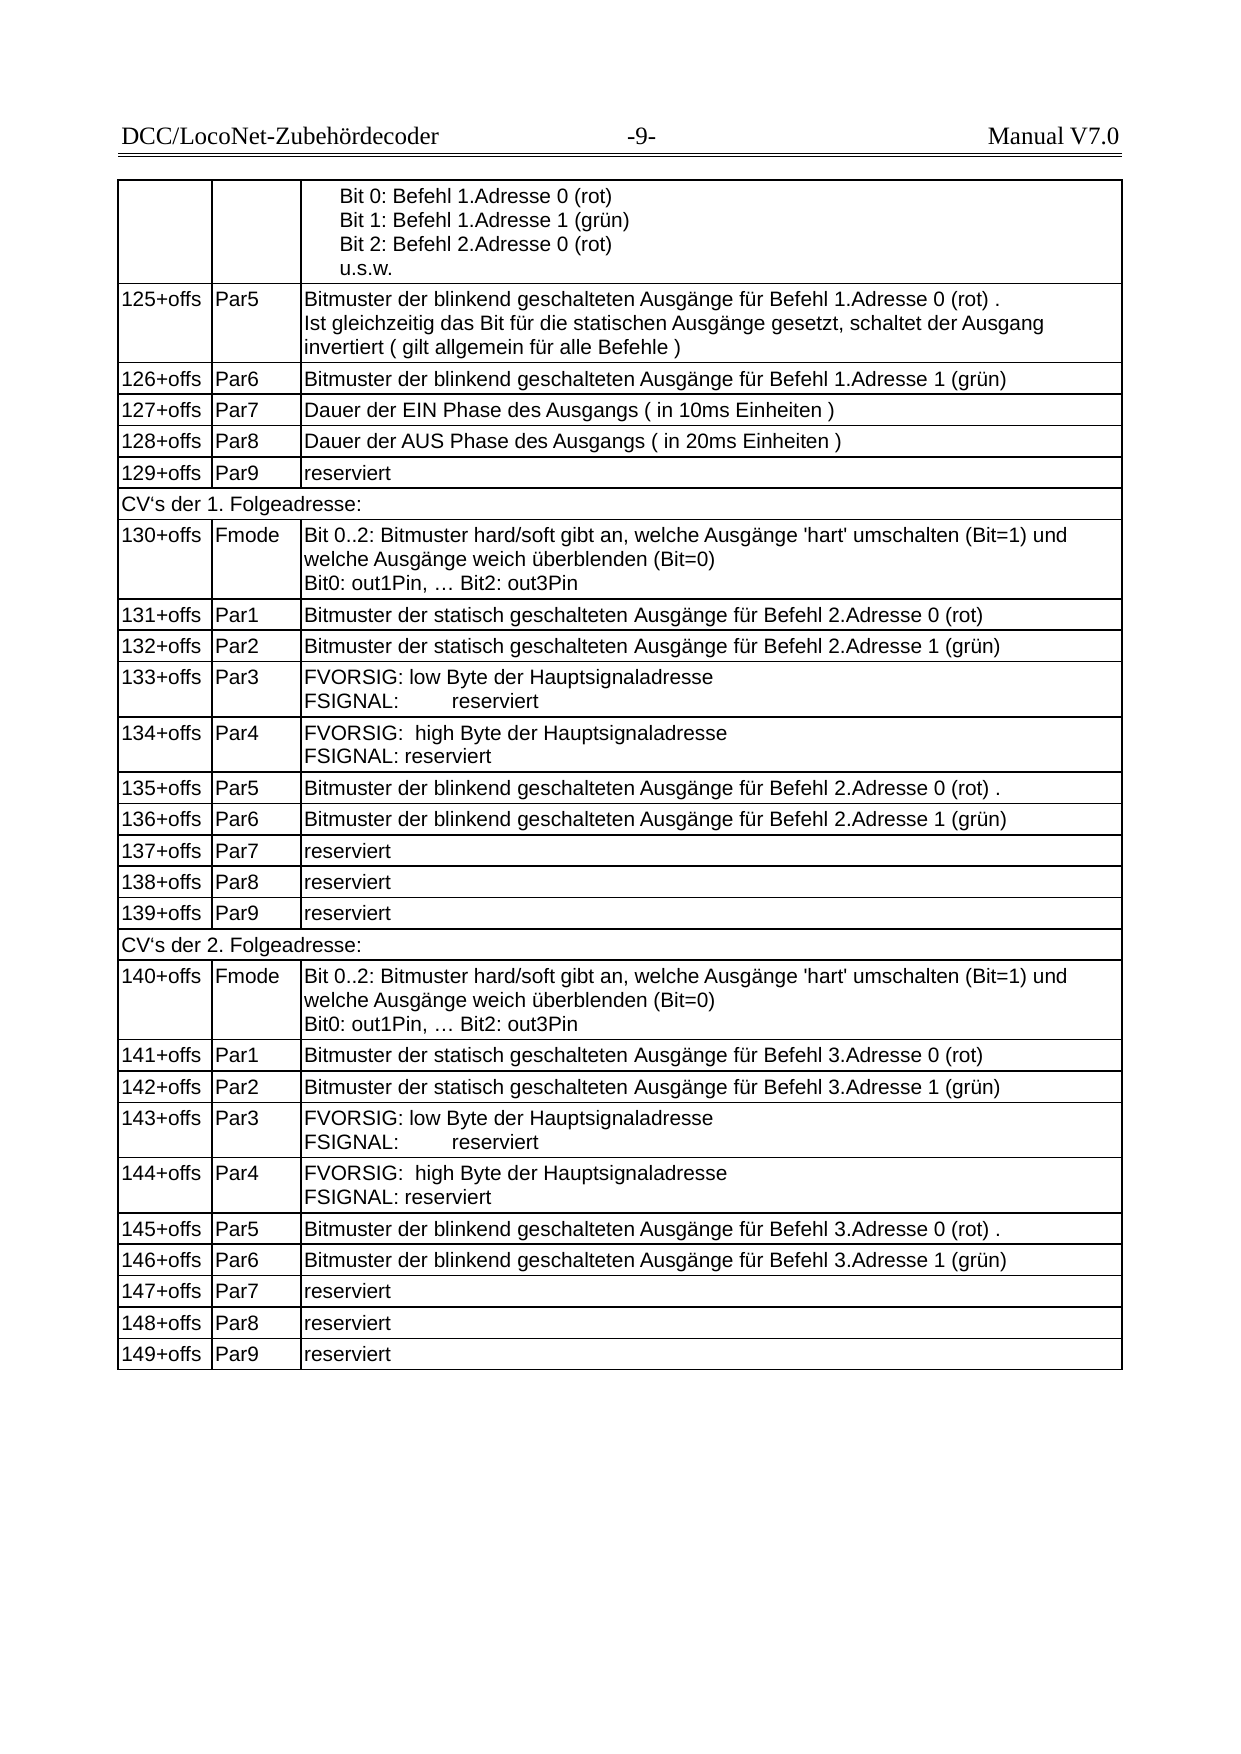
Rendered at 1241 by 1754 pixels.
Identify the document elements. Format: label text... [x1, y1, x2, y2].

table_cell 133+offs [119, 662, 211, 716]
table_cell Par6 [213, 804, 300, 834]
table_cell 142+offs [119, 1072, 211, 1101]
table_cell Dauer der AUS Phase des Ausgangs ( in 20ms Einheiten ) [302, 426, 1121, 456]
table_cell reserviert [302, 458, 1121, 487]
table_cell reserviert [302, 836, 1121, 865]
table_cell Bit 0..2: Bitmuster hard/soft gibt an, welche Ausgänge 'hart' umschalten (Bit=1) und welche Ausgänge weich überblenden (Bit=0) Bit0: out1Pin, … Bit2: out3Pin [302, 961, 1121, 1039]
table_cell 129+offs [119, 458, 211, 487]
table_cell Dauer der EIN Phase des Ausgangs ( in 10ms Einheiten ) [302, 395, 1121, 424]
table_cell Par1 [213, 600, 300, 629]
table_cell Par6 [213, 1245, 300, 1275]
table_cell Par2 [213, 631, 300, 661]
table_cell Par8 [213, 426, 300, 456]
table_cell 144+offs [119, 1158, 211, 1212]
table_cell 126+offs [119, 363, 211, 393]
table_cell Par4 [213, 1158, 300, 1212]
table_cell 131+offs [119, 600, 211, 629]
table_cell Par3 [213, 662, 300, 716]
table_cell Bitmuster der statisch geschalteten Ausgänge für Befehl 3.Adresse 1 (grün) [302, 1072, 1121, 1101]
table_cell Bitmuster der blinkend geschalteten Ausgänge für Befehl 2.Adresse 1 (grün) [302, 804, 1121, 834]
table_cell reserviert [302, 867, 1121, 897]
table_cell [213, 181, 300, 283]
table_cell 125+offs [119, 284, 211, 362]
table_cell reserviert [302, 898, 1121, 928]
table_cell FVORSIG: low Byte der Hauptsignaladresse FSIGNAL: reserviert [302, 1103, 1121, 1157]
table_cell reserviert [302, 1339, 1121, 1369]
table_cell Par7 [213, 836, 300, 865]
table_cell Par6 [213, 363, 300, 393]
table_cell Bitmuster der blinkend geschalteten Ausgänge für Befehl 3.Adresse 0 (rot) . [302, 1214, 1121, 1243]
table_cell FVORSIG: low Byte der Hauptsignaladresse FSIGNAL: reserviert [302, 662, 1121, 716]
table_cell 140+offs [119, 961, 211, 1039]
table_cell FVORSIG: high Byte der Hauptsignaladresse FSIGNAL: reserviert [302, 718, 1121, 771]
table_cell 134+offs [119, 718, 211, 771]
table_cell 141+offs [119, 1040, 211, 1070]
table_cell Bitmuster der blinkend geschalteten Ausgänge für Befehl 1.Adresse 0 (rot) . Ist gleichzeitig das Bit für die statischen Ausgänge gesetzt, schaltet der Ausgang invertiert ( gilt allgemein für alle Befehle ) [302, 284, 1121, 362]
table_cell 148+offs [119, 1308, 211, 1337]
table_cell 147+offs [119, 1276, 211, 1306]
table_cell Par8 [213, 867, 300, 897]
table_cell Bitmuster der statisch geschalteten Ausgänge für Befehl 3.Adresse 0 (rot) [302, 1040, 1121, 1070]
table_cell Par3 [213, 1103, 300, 1157]
table_cell Bitmuster der statisch geschalteten Ausgänge für Befehl 2.Adresse 1 (grün) [302, 631, 1121, 661]
table_cell Par9 [213, 898, 300, 928]
table_cell Bitmuster der blinkend geschalteten Ausgänge für Befehl 2.Adresse 0 (rot) . [302, 773, 1121, 803]
table_cell 143+offs [119, 1103, 211, 1157]
table_cell Fmode [213, 961, 300, 1039]
table_cell 139+offs [119, 898, 211, 928]
table_cell Bit 0..2: Bitmuster hard/soft gibt an, welche Ausgänge 'hart' umschalten (Bit=1) und welche Ausgänge weich überblenden (Bit=0) Bit0: out1Pin, … Bit2: out3Pin [302, 520, 1121, 598]
table_cell Par4 [213, 718, 300, 771]
table_cell 149+offs [119, 1339, 211, 1369]
table_cell 136+offs [119, 804, 211, 834]
table_cell 135+offs [119, 773, 211, 803]
table_cell 137+offs [119, 836, 211, 865]
table_cell 146+offs [119, 1245, 211, 1275]
table_cell FVORSIG: high Byte der Hauptsignaladresse FSIGNAL: reserviert [302, 1158, 1121, 1212]
table_cell [119, 181, 211, 283]
table_cell reserviert [302, 1276, 1121, 1306]
table_cell Par9 [213, 458, 300, 487]
table_cell 138+offs [119, 867, 211, 897]
table_cell Bitmuster der blinkend geschalteten Ausgänge für Befehl 3.Adresse 1 (grün) [302, 1245, 1121, 1275]
table_cell Par2 [213, 1072, 300, 1101]
table_cell Par5 [213, 773, 300, 803]
table_cell 128+offs [119, 426, 211, 456]
table_cell Par8 [213, 1308, 300, 1337]
table_cell 130+offs [119, 520, 211, 598]
table_cell 127+offs [119, 395, 211, 424]
table_cell reserviert [302, 1308, 1121, 1337]
table_cell Fmode [213, 520, 300, 598]
table_cell Par5 [213, 284, 300, 362]
table_cell CV‘s der 1. Folgeadresse: [119, 489, 1121, 519]
table_cell Par1 [213, 1040, 300, 1070]
table_cell Par5 [213, 1214, 300, 1243]
table_cell Par7 [213, 395, 300, 424]
table_cell Bitmuster der statisch geschalteten Ausgänge für Befehl 2.Adresse 0 (rot) [302, 600, 1121, 629]
table_cell 132+offs [119, 631, 211, 661]
table_cell Par9 [213, 1339, 300, 1369]
table_cell Bit 0: Befehl 1.Adresse 0 (rot) Bit 1: Befehl 1.Adresse 1 (grün) Bit 2: Befehl 2.Adresse 0 (rot) u.s.w. [302, 181, 1121, 283]
table_cell CV‘s der 2. Folgeadresse: [119, 930, 1121, 959]
table_cell 145+offs [119, 1214, 211, 1243]
table_cell Bitmuster der blinkend geschalteten Ausgänge für Befehl 1.Adresse 1 (grün) [302, 363, 1121, 393]
table_cell Par7 [213, 1276, 300, 1306]
